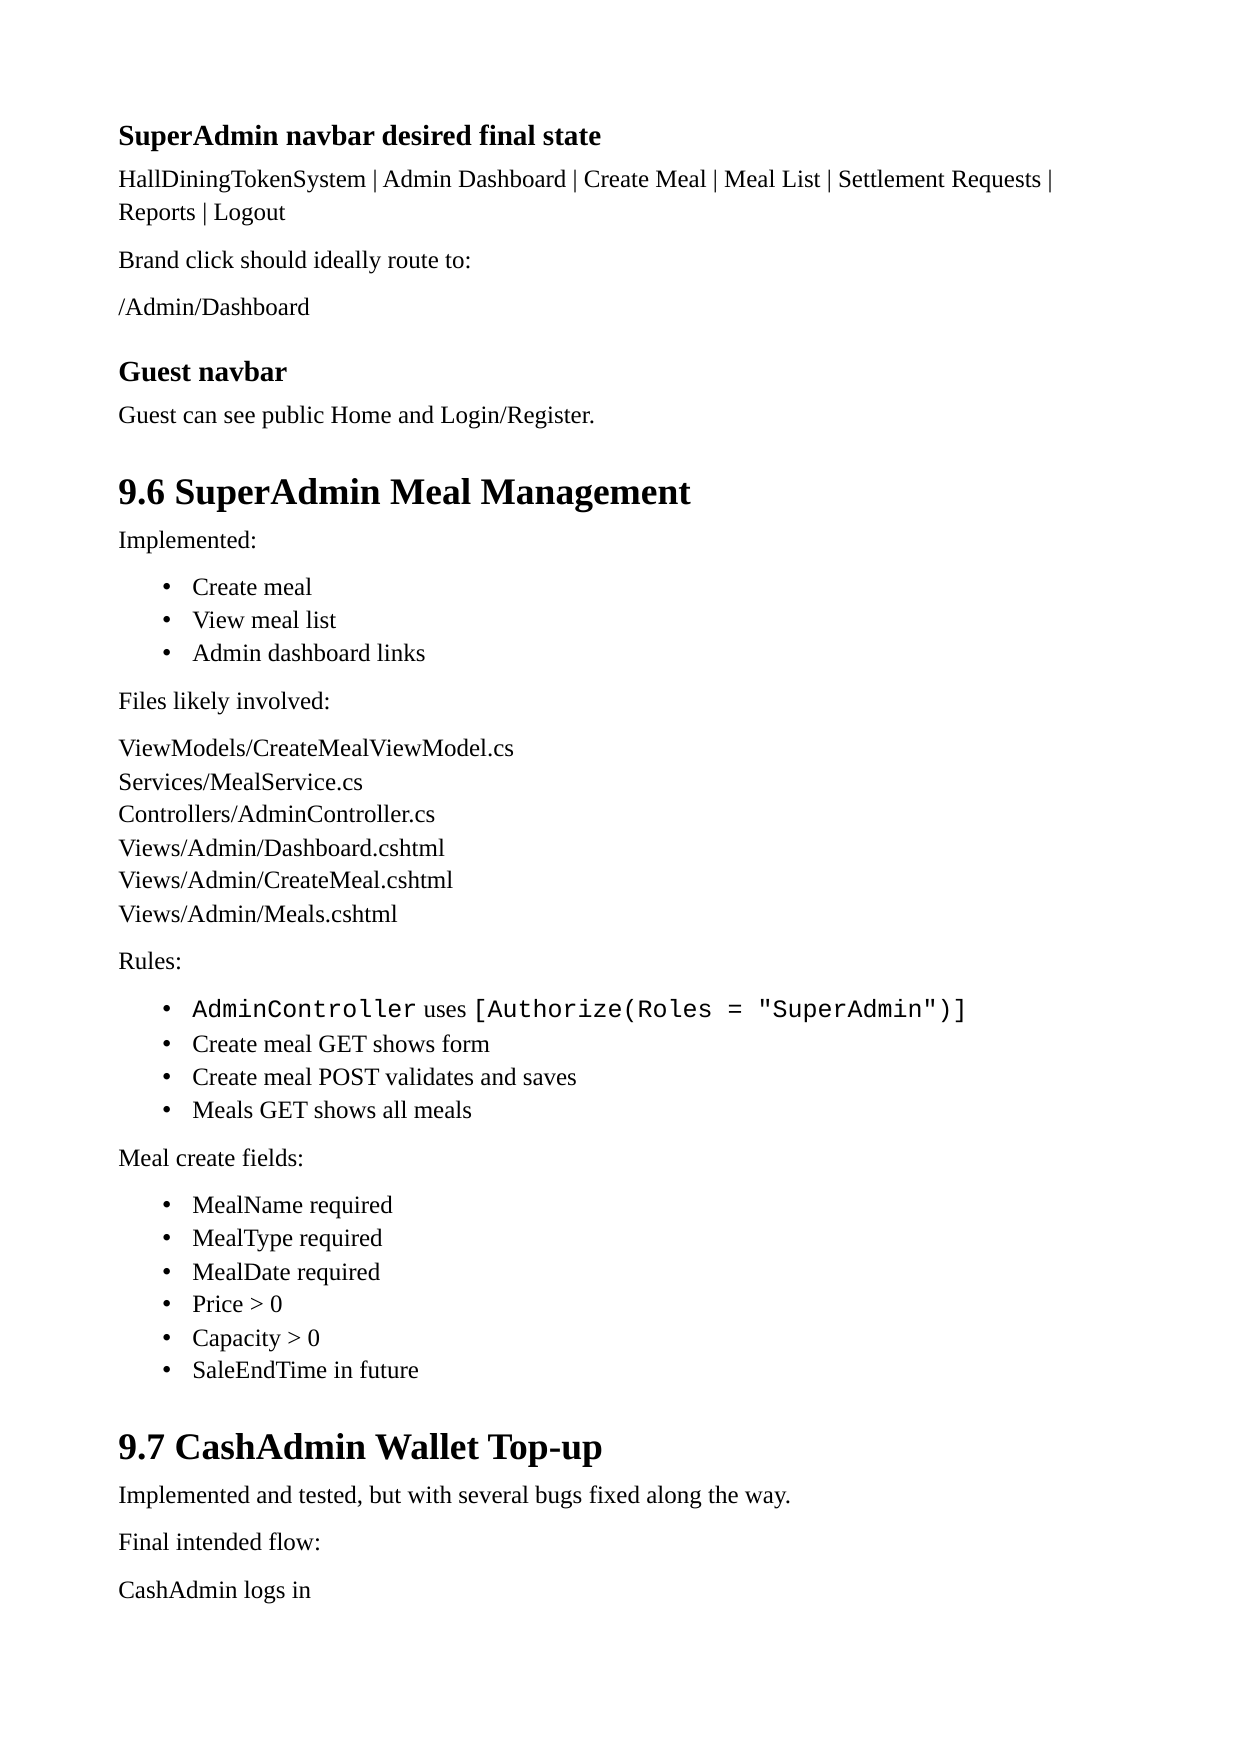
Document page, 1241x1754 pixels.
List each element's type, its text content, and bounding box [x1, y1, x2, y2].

subtitle Guest navbar [118, 354, 1122, 388]
text Rules: [118, 946, 1122, 975]
list MealType required [162, 1223, 1122, 1252]
list Create meal GET shows form [162, 1029, 1122, 1058]
text Controllers/AdminController.cs [118, 799, 1122, 828]
list Price > 0 [162, 1289, 1122, 1318]
text Views/Admin/Dashboard.cshtml [118, 833, 1122, 861]
text Views/Admin/Meals.cshtml [118, 899, 1122, 927]
text Final intended flow: [118, 1527, 1122, 1556]
subtitle SuperAdmin navbar desired final state [118, 118, 1122, 152]
list View meal list [162, 605, 1122, 634]
list Meals GET shows all meals [162, 1095, 1122, 1124]
text /Admin/Dashboard [118, 292, 1122, 321]
subtitle 9.7 CashAdmin Wallet Top-up [118, 1424, 1122, 1467]
text ViewModels/CreateMealViewModel.cs [118, 733, 1122, 762]
text HallDiningTokenSystem | Admin Dashboard | Create Meal | Meal List | Settlement Requests | Reports | Logout [118, 164, 1122, 226]
subtitle 9.6 SuperAdmin Meal Management [118, 469, 1122, 512]
list AdminController uses [Authorize(Roles = "SuperAdmin")] [162, 994, 1122, 1025]
list Create meal [162, 572, 1122, 601]
text Implemented and tested, but with several bugs fixed along the way. [118, 1480, 1122, 1508]
list MealDate required [162, 1257, 1122, 1285]
text CashAdmin logs in [118, 1575, 1122, 1604]
text Meal create fields: [118, 1143, 1122, 1172]
list Create meal POST validates and saves [162, 1062, 1122, 1091]
text Views/Admin/CreateMeal.cshtml [118, 866, 1122, 894]
text Implemented: [118, 525, 1122, 553]
text Guest can see public Home and Login/Register. [118, 401, 1122, 429]
list Capacity > 0 [162, 1323, 1122, 1351]
list SaleEndTime in future [162, 1356, 1122, 1384]
list Admin dashboard links [162, 638, 1122, 667]
text Files likely involved: [118, 686, 1122, 715]
text Brand click should ideally route to: [118, 245, 1122, 273]
text Services/MealService.cs [118, 767, 1122, 795]
list MealName required [162, 1191, 1122, 1219]
